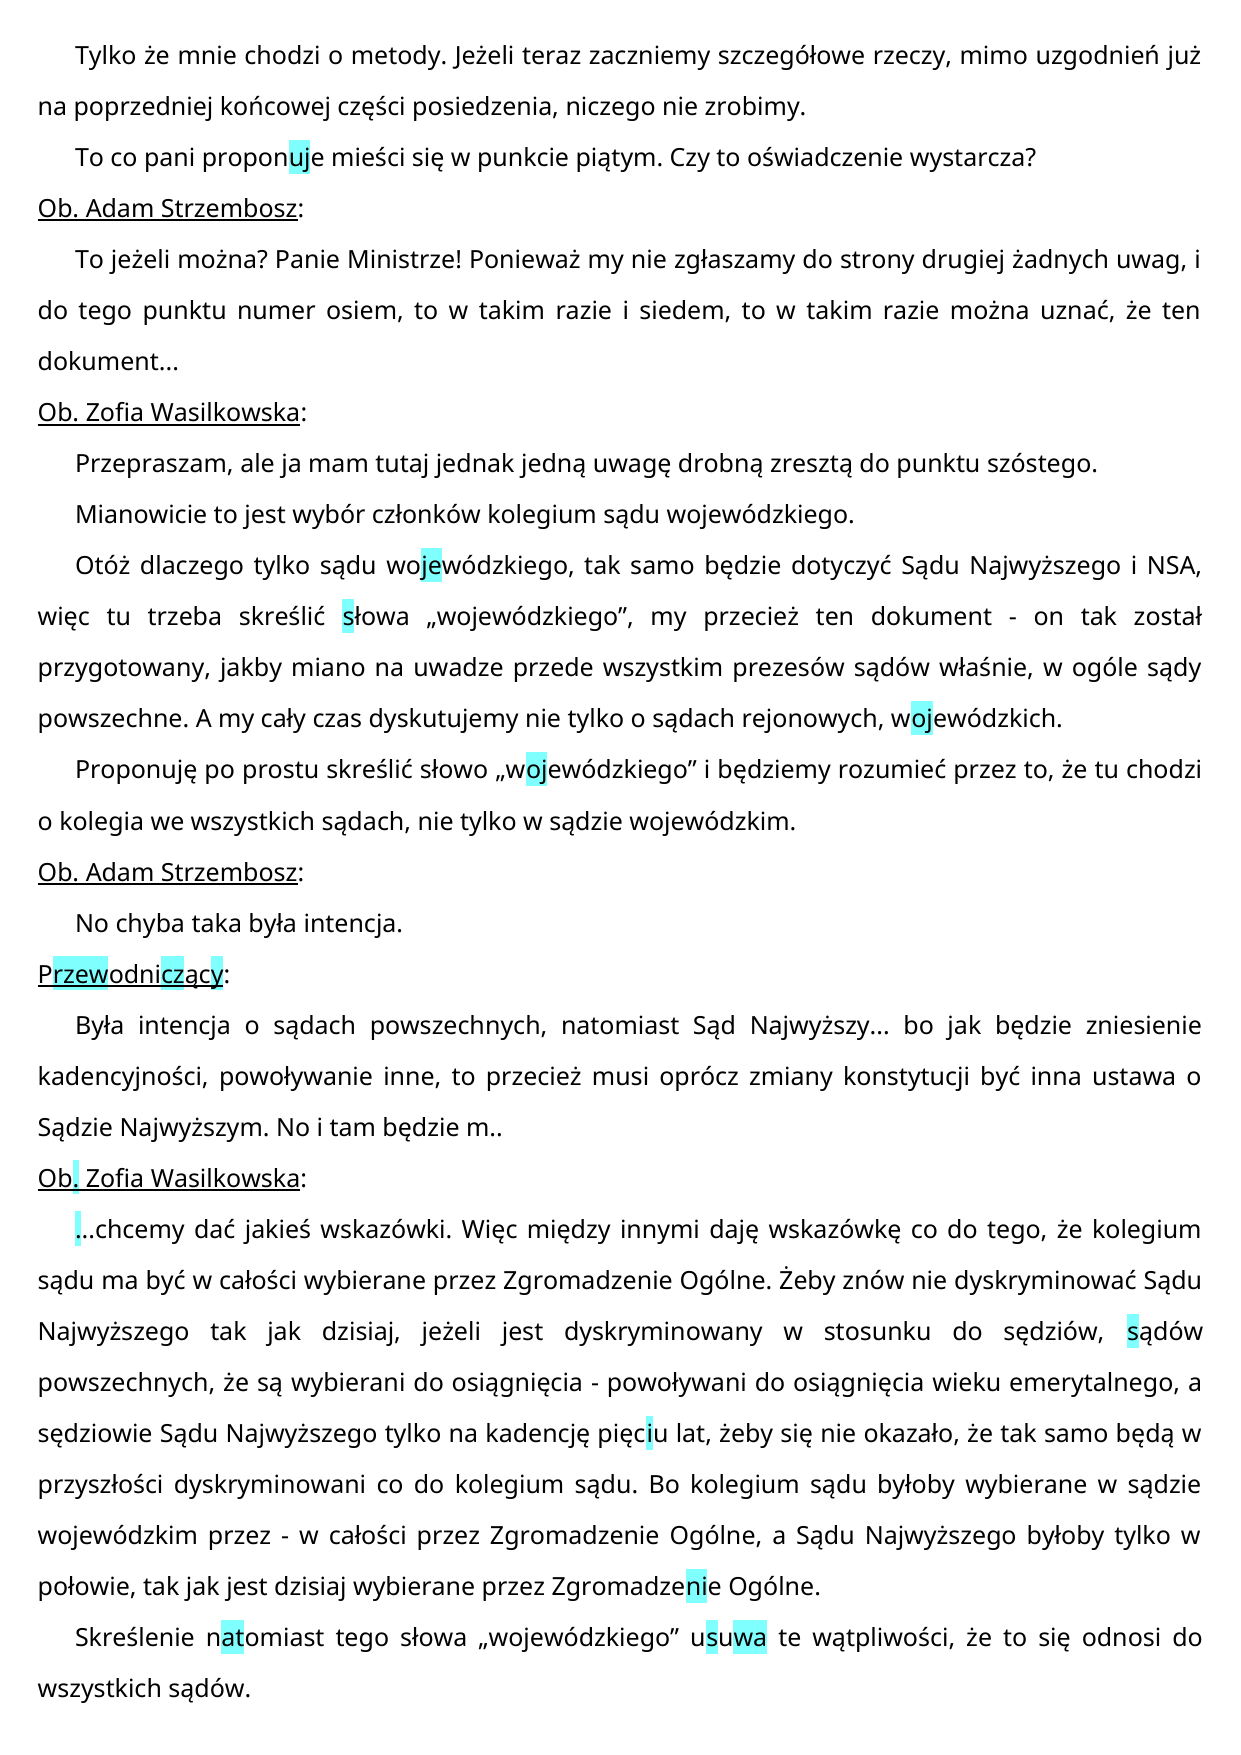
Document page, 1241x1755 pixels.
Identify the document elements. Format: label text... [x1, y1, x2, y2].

text Przepraszam, ale ja mam tutaj jednak jedną uwagę drobną zresztą do punktu szóstego. [37, 446, 1203, 480]
text Mianowicie to jest wybór członków kolegium sądu wojewódzkiego. [37, 497, 1203, 531]
text ...chcemy dać jakieś wskazówki. Więc między innymi daję wskazówkę co do tego, że kolegium sądu ma być w całości wybierane przez Zgromadzenie Ogólne. Żeby znów nie dyskryminować Sądu Najwyższego tak jak dzisiaj, jeżeli jest dyskryminowany w stosunku do sędziów, sądów powszechnych, że są wybierani do osiągnięcia - powoływani do osiągnięcia wieku emerytalnego, a sędziowie Sądu Najwyższego tylko na kadencję pięciu lat, żeby się nie okazało, że tak samo będą w przyszłości dyskryminowani co do kolegium sądu. Bo kolegium sądu byłoby wybierane w sądzie wojewódzkim przez - w całości przez Zgromadzenie Ogólne, a Sądu Najwyższego byłoby tylko w połowie, tak jak jest dzisiaj wybierane przez Zgromadzenie Ogólne. [37, 1211, 1203, 1603]
text Tylko że mnie chodzi o metody. Jeżeli teraz zaczniemy szczegółowe rzeczy, mimo uzgodnień już na poprzedniej końcowej części posiedzenia, niczego nie zrobimy. [37, 37, 1203, 123]
text Przewodniczący: [37, 956, 1203, 990]
text No chyba taka była intencja. [37, 905, 1203, 939]
text Ob. Adam Strzembosz: [37, 191, 1203, 225]
text Proponuję po prostu skreślić słowo „wojewódzkiego” i będziemy rozumieć przez to, że tu chodzi o kolegia we wszystkich sądach, nie tylko w sądzie wojewódzkim. [37, 752, 1203, 837]
text Ob. Zofia Wasilkowska: [37, 395, 1203, 429]
text To jeżeli można? Panie Ministrze! Ponieważ my nie zgłaszamy do strony drugiej żadnych uwag, i do tego punktu numer osiem, to w takim razie i siedem, to w takim razie można uznać, że ten dokument... [37, 242, 1203, 378]
text Otóż dlaczego tylko sądu wojewódzkiego, tak samo będzie dotyczyć Sądu Najwyższego i NSA, więc tu trzeba skreślić słowa „wojewódzkiego”, my przecież ten dokument - on tak został przygotowany, jakby miano na uwadze przede wszystkim prezesów sądów właśnie, w ogóle sądy powszechne. A my cały czas dyskutujemy nie tylko o sądach rejonowych, wojewódzkich. [37, 548, 1203, 735]
text Ob. Adam Strzembosz: [37, 854, 1203, 888]
text Była intencja o sądach powszechnych, natomiast Sąd Najwyższy... bo jak będzie zniesienie kadencyjności, powoływanie inne, to przecież musi oprócz zmiany konstytucji być inna ustawa o Sądzie Najwyższym. No i tam będzie m.. [37, 1007, 1203, 1143]
text Skreślenie natomiast tego słowa „wojewódzkiego” usuwa te wątpliwości, że to się odnosi do wszystkich sądów. [37, 1620, 1203, 1705]
text To co pani proponuje mieści się w punkcie piątym. Czy to oświadczenie wystarcza? [37, 139, 1203, 174]
text Ob. Zofia Wasilkowska: [37, 1160, 1203, 1194]
